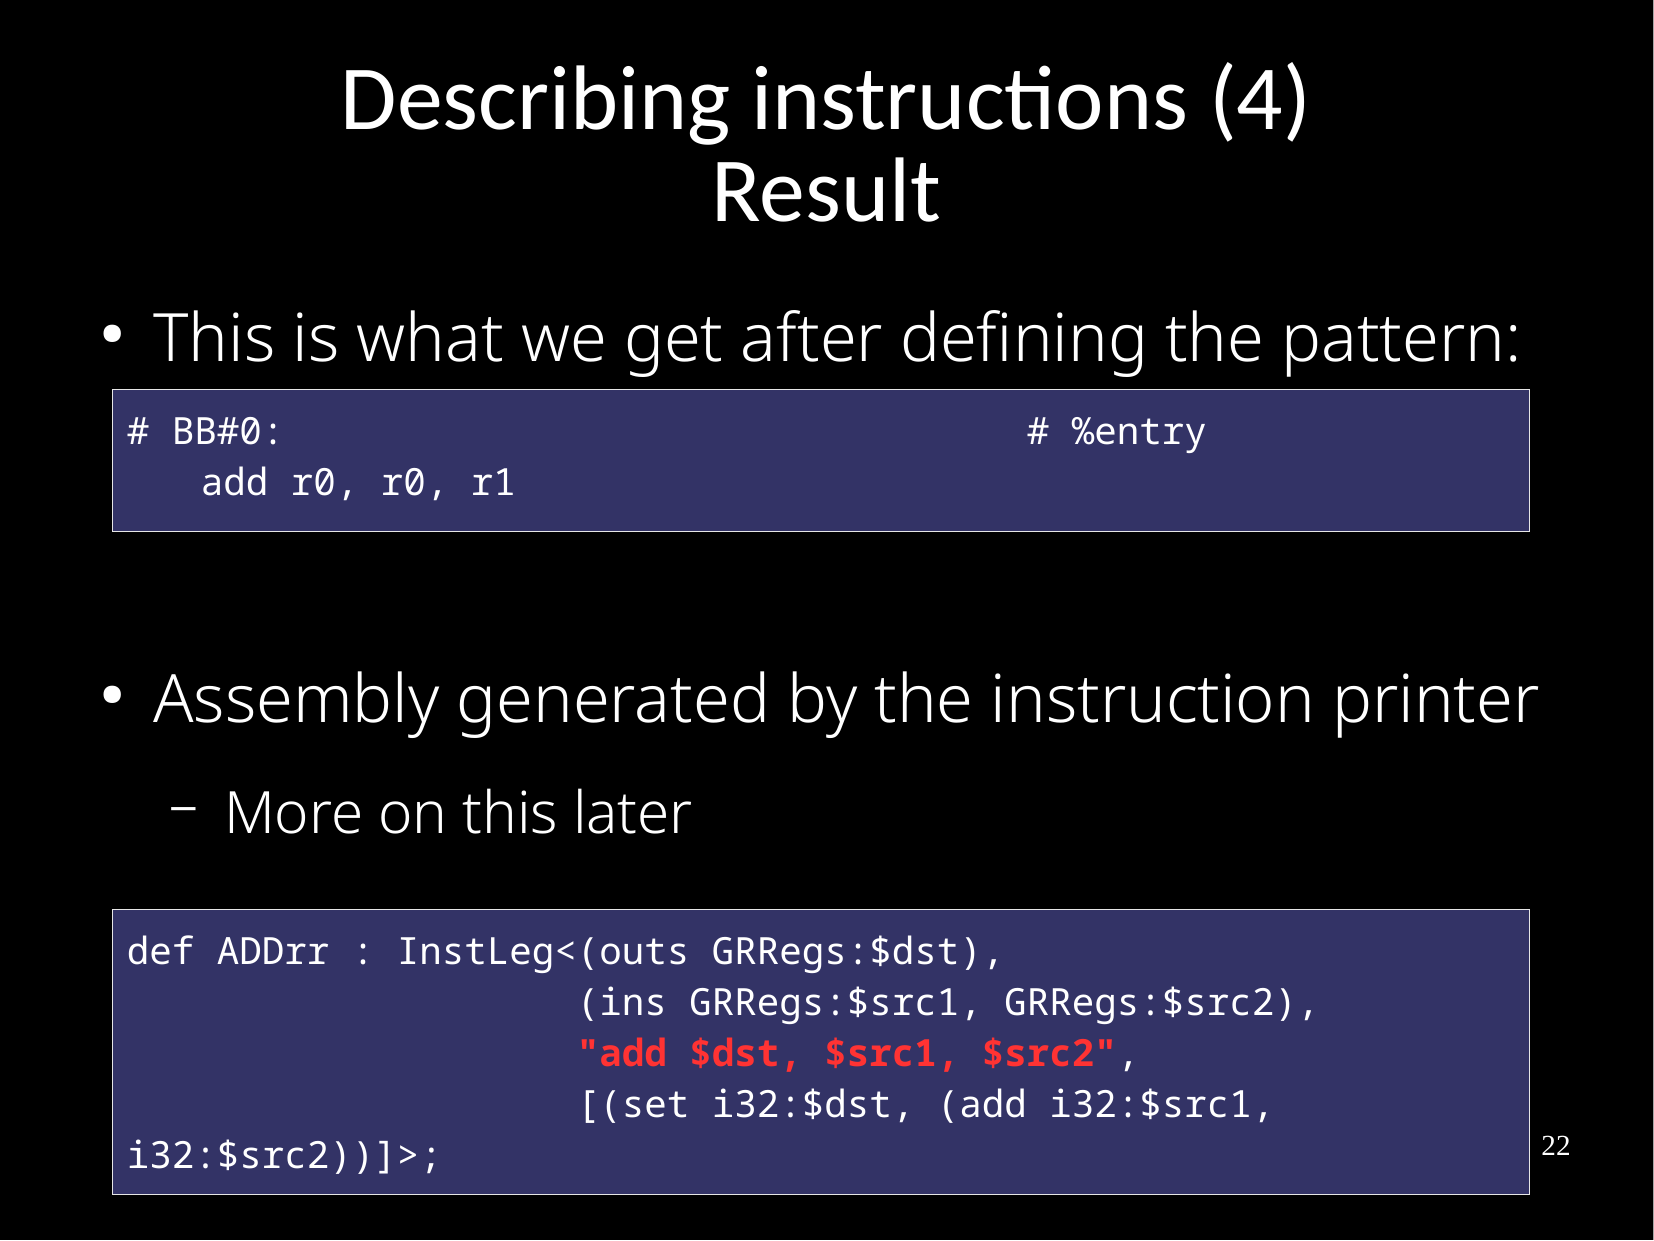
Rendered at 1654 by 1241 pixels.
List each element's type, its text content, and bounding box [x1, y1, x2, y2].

text_box def ADDrr : InstLeg<(outs GRRegs:$dst), (ins GRRegs:$src1, GRRegs:$src2), "add $dst, $src1, $src2", [(set i32:$dst, (add i32:$src1, i32:$src2))]>; [112, 909, 1530, 1099]
text_box # BB#0: # %entry add r0, r0, r1 [112, 389, 1530, 532]
title Describing instructions (4) Result [82, 49, 1571, 257]
list This is what we get after defining the pattern: Assembly generated by the instruction printer More on this later [82, 290, 1571, 1010]
